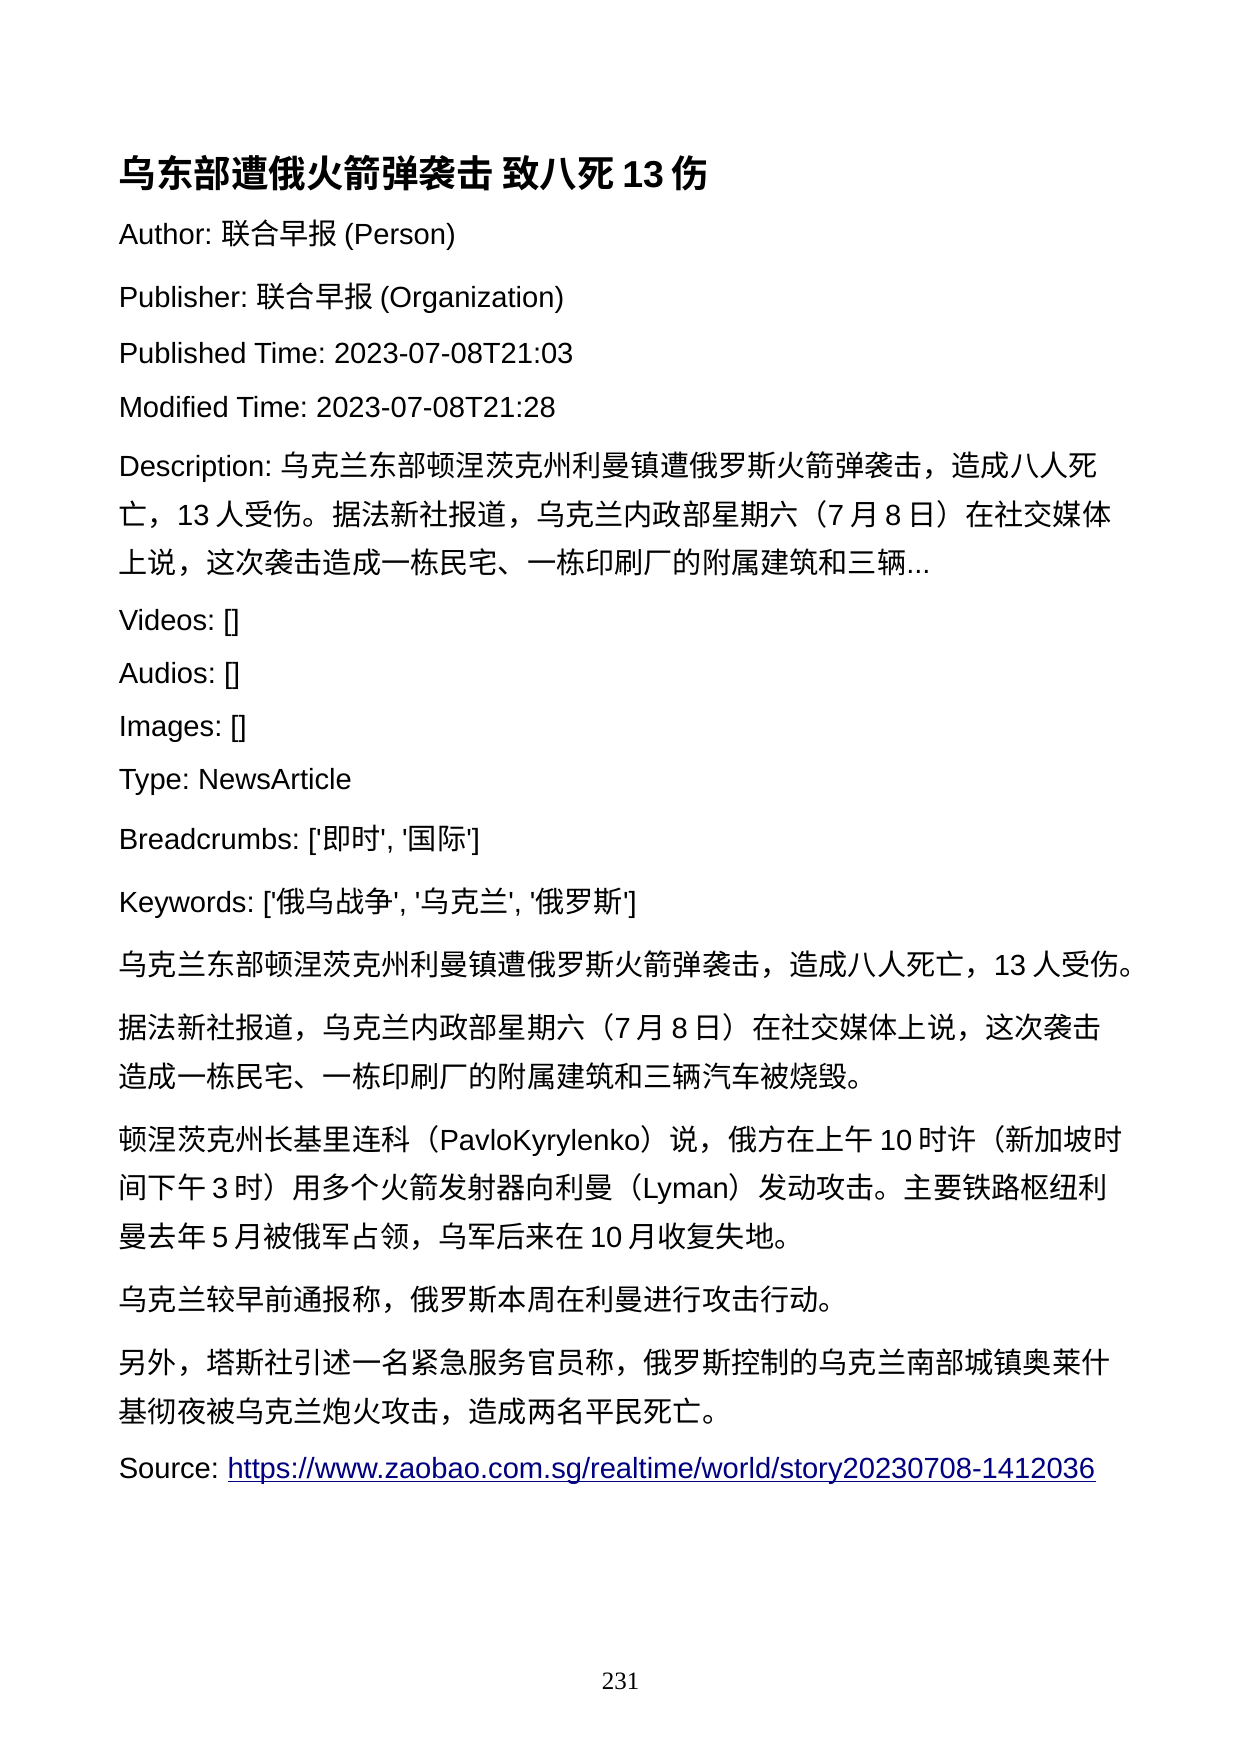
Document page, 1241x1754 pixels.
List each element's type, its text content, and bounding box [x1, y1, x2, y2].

text Source: https://www.zaobao.com.sg/realtime/world/story20230708-1412036 [118, 1452, 1122, 1485]
text Images: [] [118, 709, 1122, 743]
text Modified Time: 2023-07-08T21:28 [118, 390, 1122, 423]
text 另外，塔斯社引述一名紧急服务官员称，俄罗斯控制的乌克兰南部城镇奥莱什基彻夜被乌克兰炮火攻击，造成两名平民死亡。 [118, 1340, 1122, 1431]
text Keywords: ['俄乌战争', '乌克兰', '俄罗斯'] [118, 879, 1122, 921]
text 乌克兰东部顿涅茨克州利曼镇遭俄罗斯火箭弹袭击，造成八人死亡，13人受伤。 [118, 942, 1122, 984]
text Breadcrumbs: ['即时', '国际'] [118, 816, 1122, 858]
subtitle 乌东部遭俄火箭弹袭击 致八死13伤 [118, 143, 1122, 198]
text 乌克兰较早前通报称，俄罗斯本周在利曼进行攻击行动。 [118, 1277, 1122, 1319]
text 据法新社报道，乌克兰内政部星期六（7月8日）在社交媒体上说，这次袭击造成一栋民宅、一栋印刷厂的附属建筑和三辆汽车被烧毁。 [118, 1005, 1122, 1096]
text Description: 乌克兰东部顿涅茨克州利曼镇遭俄罗斯火箭弹袭击，造成八人死亡，13人受伤。据法新社报道，乌克兰内政部星期六（7月8日）在社交媒体上说，这次袭击造成一栋民宅、一栋印刷厂的附属建筑和三辆... [118, 443, 1122, 582]
text Publisher: 联合早报 (Organization) [118, 273, 1122, 316]
text Author: 联合早报 (Person) [118, 210, 1122, 253]
text 顿涅茨克州长基里连科（PavloKyrylenko）说，俄方在上午10时许（新加坡时间下午3时）用多个火箭发射器向利曼（Lyman）发动攻击。主要铁路枢纽利曼去年5月被俄军占领，乌军后来在10月收复失地。 [118, 1117, 1122, 1256]
text Published Time: 2023-07-08T21:03 [118, 337, 1122, 370]
text Type: NewsArticle [118, 762, 1122, 796]
text Audios: [] [118, 656, 1122, 690]
text Videos: [] [118, 603, 1122, 637]
